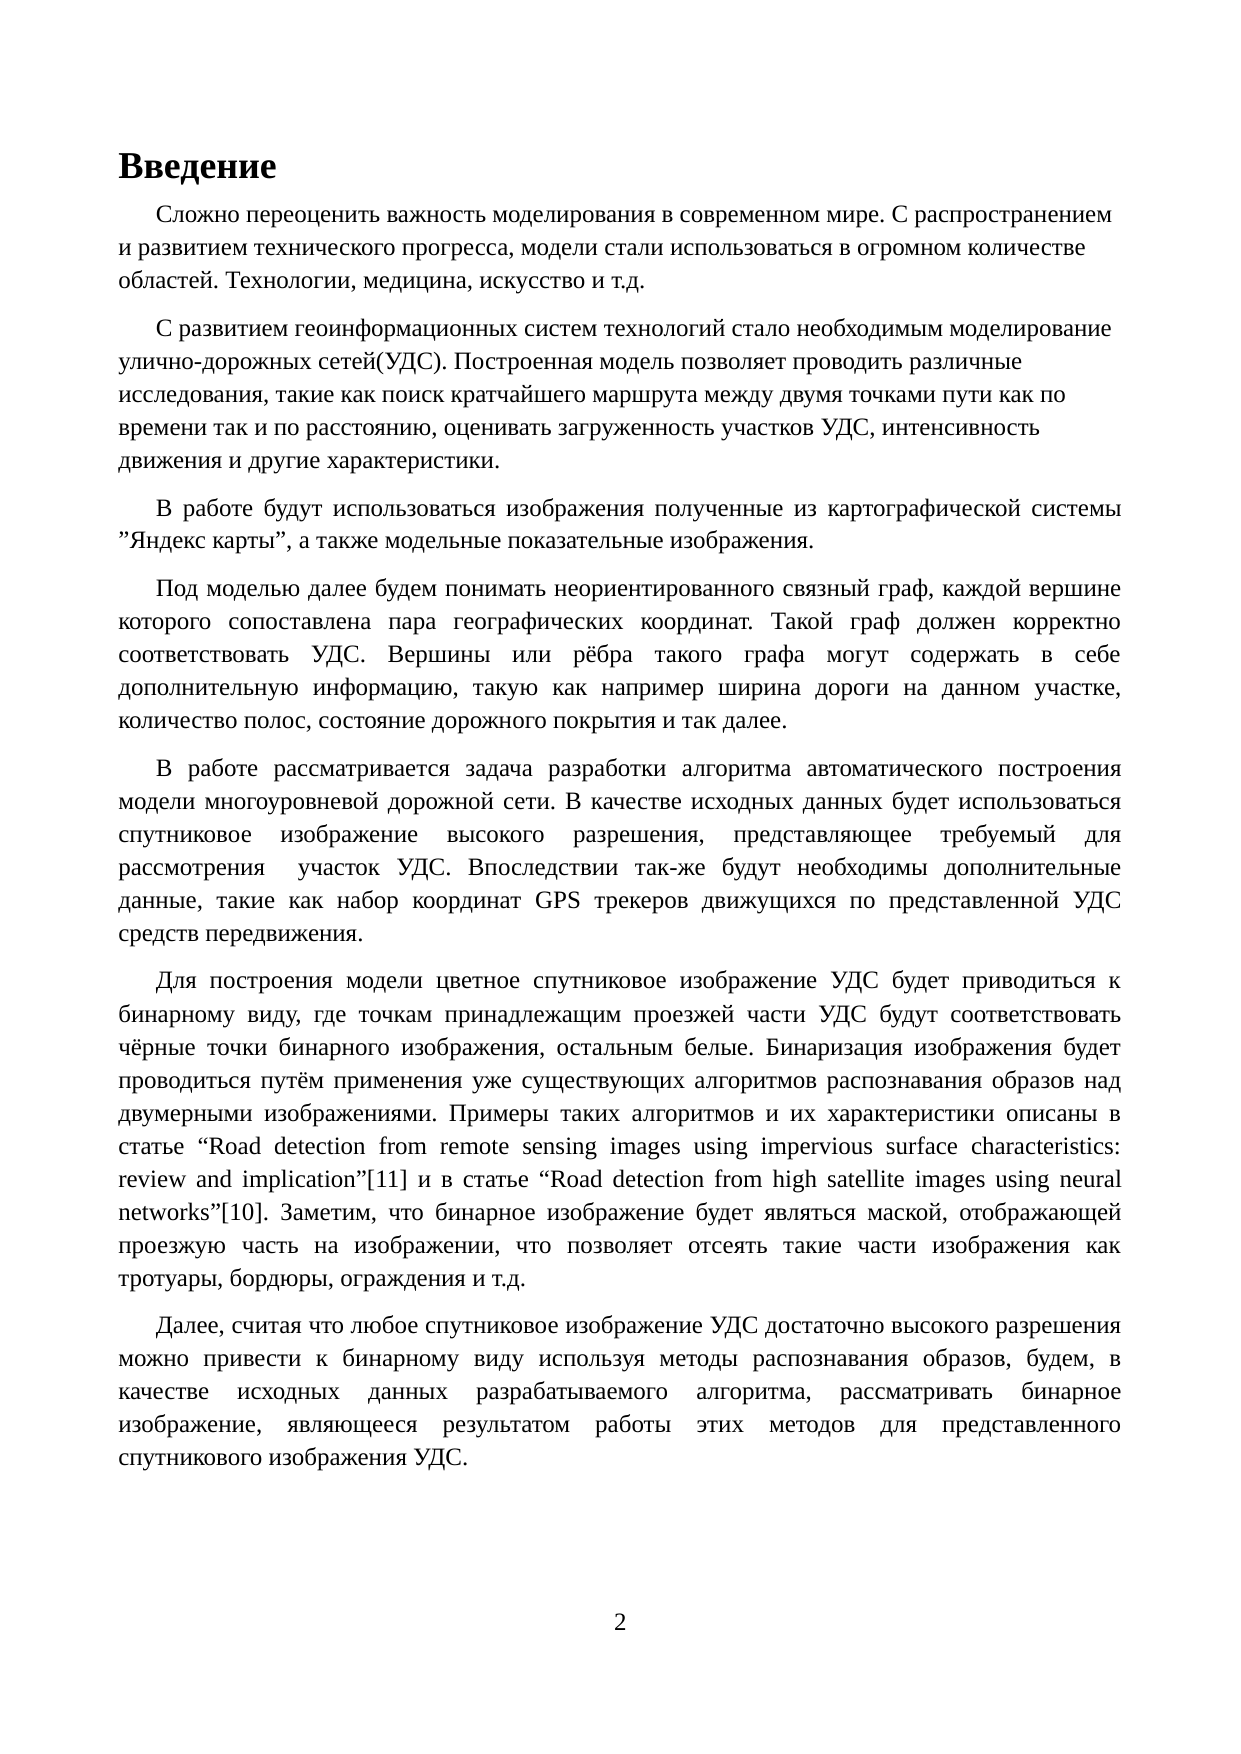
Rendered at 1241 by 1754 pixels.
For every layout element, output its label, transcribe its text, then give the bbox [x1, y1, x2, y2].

text Далее, считая что любое спутниковое изображение УДС достаточно высокого разрешения можно привести к бинарному виду используя методы распознавания образов, будем, в качестве исходных данных разрабатываемого алгоритма, рассматривать бинарное изображение, являющееся результатом работы этих методов для представленного спутникового изображения УДС. [118, 1310, 1122, 1471]
text В работе будут использоваться изображения полученные из картографической системы ”Яндекс карты”, а также модельные показательные изображения. [118, 493, 1122, 554]
subtitle Введение [118, 143, 1122, 187]
text Сложно переоценить важность моделирования в современном мире. С распространением и развитием технического прогресса, модели стали использоваться в огромном количестве областей. Технологии, медицина, искусство и т.д. [118, 199, 1122, 294]
text Под моделью далее будем понимать неориентированного связный граф, каждой вершине которого сопоставлена пара географических координат. Такой граф должен корректно соответствовать УДС. Вершины или рёбра такого графа могут содержать в себе дополнительную информацию, такую как например ширина дороги на данном участке, количество полос, состояние дорожного покрытия и так далее. [118, 573, 1122, 734]
text Для построения модели цветное спутниковое изображение УДС будет приводиться к бинарному виду, где точкам принадлежащим проезжей части УДС будут соответствовать чёрные точки бинарного изображения, остальным белые. Бинаризация изображения будет проводиться путём применения уже существующих алгоритмов распознавания образов над двумерными изображениями. Примеры таких алгоритмов и их характеристики описаны в статье “Road detection from remote sensing images using impervious surface characteristics: review and implication”[11] и в статье “Road detection from high satellite images using neural networks”[10]. Заметим, что бинарное изображение будет являться маской, отображающей проезжую часть на изображении, что позволяет отсеять такие части изображения как тротуары, бордюры, ограждения и т.д. [118, 966, 1122, 1292]
text С развитием геоинформационных систем технологий стало необходимым моделирование улично-дорожных сетей(УДС). Построенная модель позволяет проводить различные исследования, такие как поиск кратчайшего маршрута между двумя точками пути как по времени так и по расстоянию, оценивать загруженность участков УДС, интенсивность движения и другие характеристики. [118, 313, 1122, 474]
text В работе рассматривается задача разработки алгоритма автоматического построения модели многоуровневой дорожной сети. В качестве исходных данных будет использоваться спутниковое изображение высокого разрешения, представляющее требуемый для рассмотрения участок УДС. Впоследствии так-же будут необходимы дополнительные данные, такие как набор координат GPS трекеров движущихся по представленной УДС средств передвижения. [118, 753, 1122, 947]
